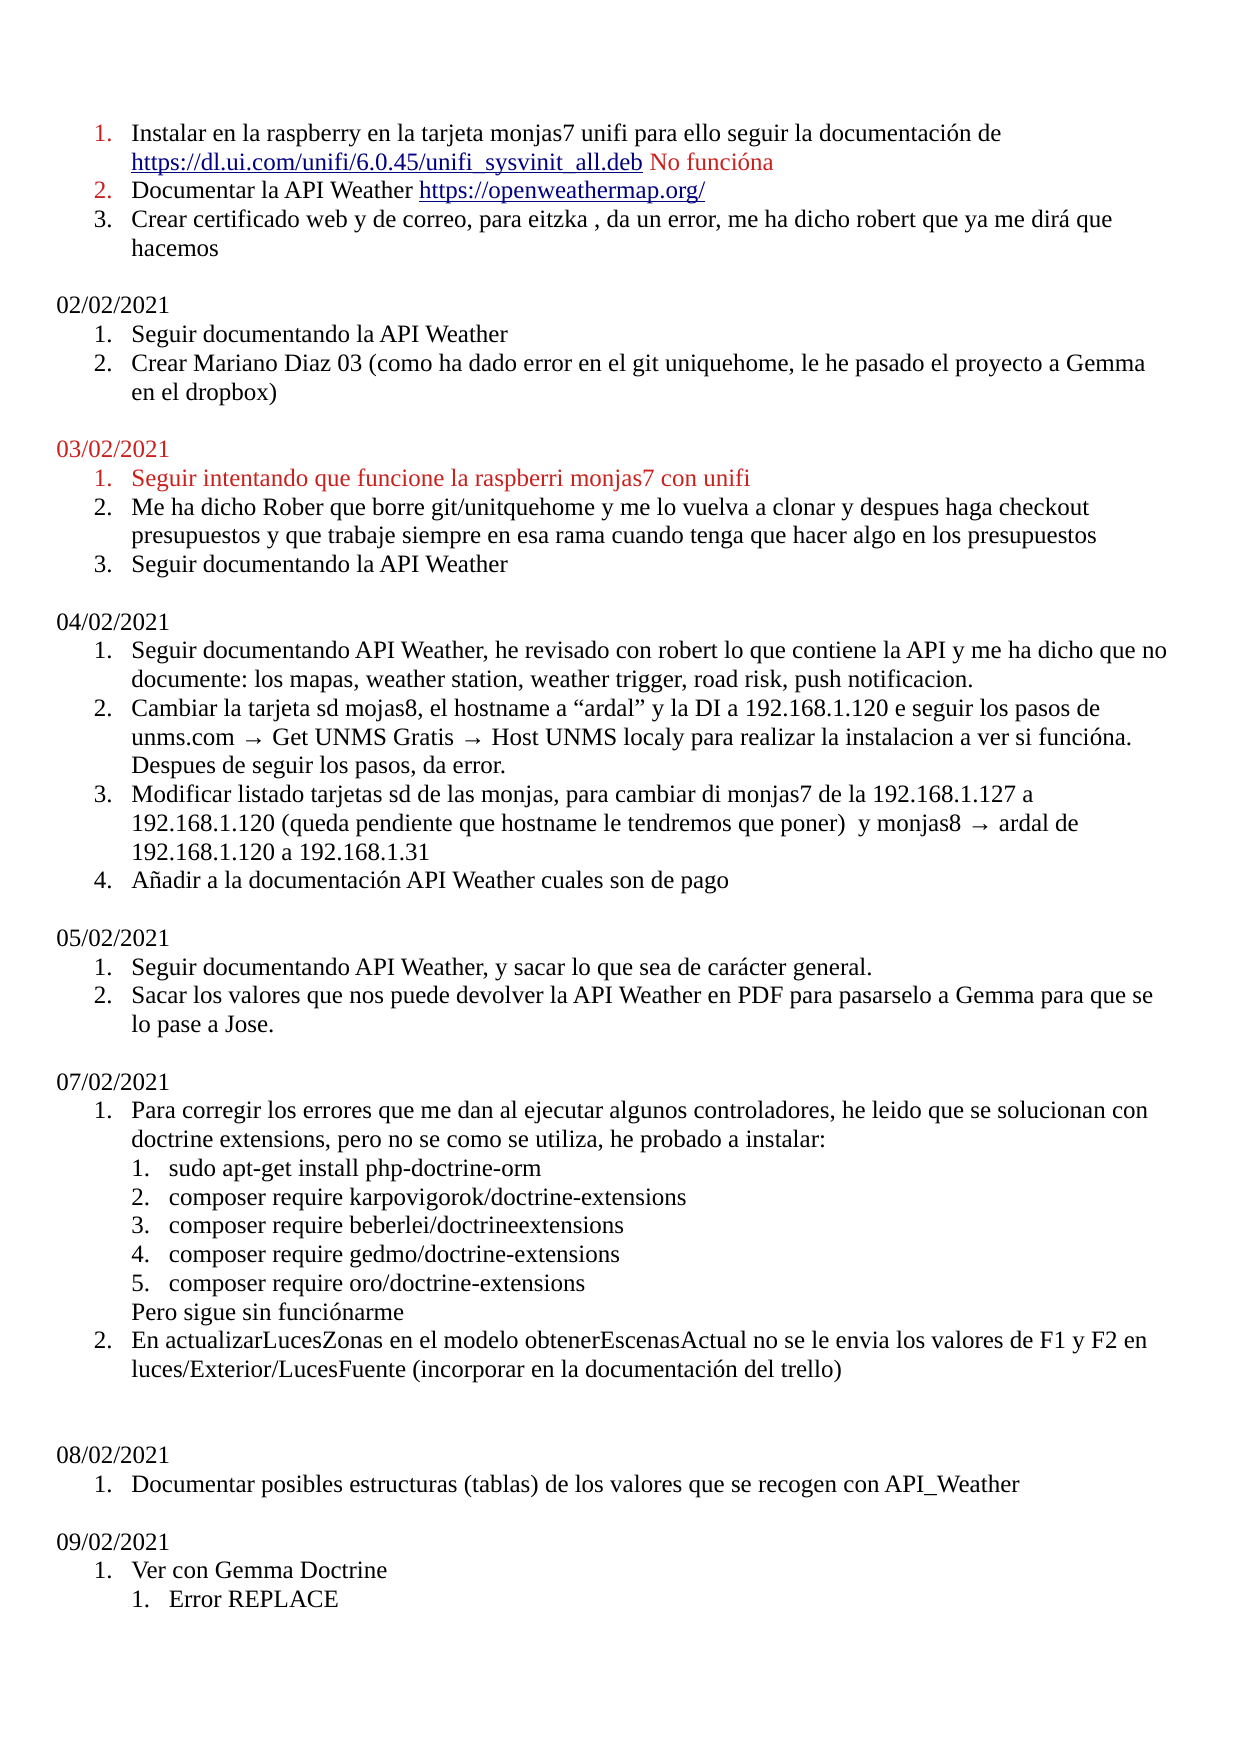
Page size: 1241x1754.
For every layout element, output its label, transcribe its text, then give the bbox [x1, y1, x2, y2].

list Crear Mariano Diaz 03 (como ha dado error en el git uniquehome, le he pasado el proyecto a Gemma en el dropbox) [94, 348, 1167, 406]
list En actualizarLucesZonas en el modelo obtenerEscenasActual no se le envia los valores de F1 y F2 en luces/Exterior/LucesFuente (incorporar en la documentación del trello) [94, 1326, 1167, 1383]
list Seguir documentando la API Weather [94, 549, 1167, 578]
list Ver con Gemma Doctrine [94, 1556, 1167, 1584]
list Error REPLACE [131, 1584, 1167, 1613]
text 09/02/2021 [56, 1527, 1167, 1556]
list Seguir documentando API Weather, y sacar lo que sea de carácter general. [94, 952, 1167, 981]
text 07/02/2021 [56, 1067, 1167, 1096]
list Me ha dicho Rober que borre git/unitquehome y me lo vuelva a clonar y despues haga checkout presupuestos y que trabaje siempre en esa rama cuando tenga que hacer algo en los presupuestos [94, 492, 1167, 549]
list sudo apt-get install php-doctrine-orm [131, 1153, 1167, 1182]
text 05/02/2021 [56, 923, 1167, 952]
list composer require oro/doctrine-extensions [131, 1268, 1167, 1297]
list composer require gedmo/doctrine-extensions [131, 1239, 1167, 1268]
list Documentar posibles estructuras (tablas) de los valores que se recogen con API_Weather [94, 1469, 1167, 1498]
list Instalar en la raspberry en la tarjeta monjas7 unifi para ello seguir la documentación de https://dl.ui.com/unifi/6.0.45/unifi_sysvinit_all.deb No funcióna [94, 118, 1167, 176]
list Seguir intentando que funcione la raspberri monjas7 con unifi [94, 463, 1167, 492]
text 03/02/2021 [56, 434, 1167, 463]
text Pero sigue sin funciónarme [56, 1297, 1167, 1326]
text 08/02/2021 [56, 1441, 1167, 1469]
list Seguir documentando API Weather, he revisado con robert lo que contiene la API y me ha dicho que no documente: los mapas, weather station, weather trigger, road risk, push notificacion. [94, 636, 1167, 693]
list Cambiar la tarjeta sd mojas8, el hostname a “ardal” y la DI a 192.168.1.120 e seguir los pasos de unms.com → Get UNMS Gratis → Host UNMS localy para realizar la instalacion a ver si funcióna. Despues de seguir los pasos, da error. [94, 693, 1167, 779]
list Sacar los valores que nos puede devolver la API Weather en PDF para pasarselo a Gemma para que se lo pase a Jose. [94, 981, 1167, 1038]
list Para corregir los errores que me dan al ejecutar algunos controladores, he leido que se solucionan con doctrine extensions, pero no se como se utiliza, he probado a instalar: [94, 1096, 1167, 1153]
text 02/02/2021 [56, 291, 1167, 319]
text 04/02/2021 [56, 607, 1167, 636]
list Crear certificado web y de correo, para eitzka , da un error, me ha dicho robert que ya me dirá que hacemos [94, 204, 1167, 262]
list Añadir a la documentación API Weather cuales son de pago [94, 866, 1167, 894]
list Seguir documentando la API Weather [94, 319, 1167, 348]
list Modificar listado tarjetas sd de las monjas, para cambiar di monjas7 de la 192.168.1.127 a 192.168.1.120 (queda pendiente que hostname le tendremos que poner) y monjas8 → ardal de 192.168.1.120 a 192.168.1.31 [94, 779, 1167, 866]
list Documentar la API Weather https://openweathermap.org/ [94, 176, 1167, 204]
list composer require beberlei/doctrineextensions [131, 1211, 1167, 1239]
list composer require karpovigorok/doctrine-extensions [131, 1182, 1167, 1211]
